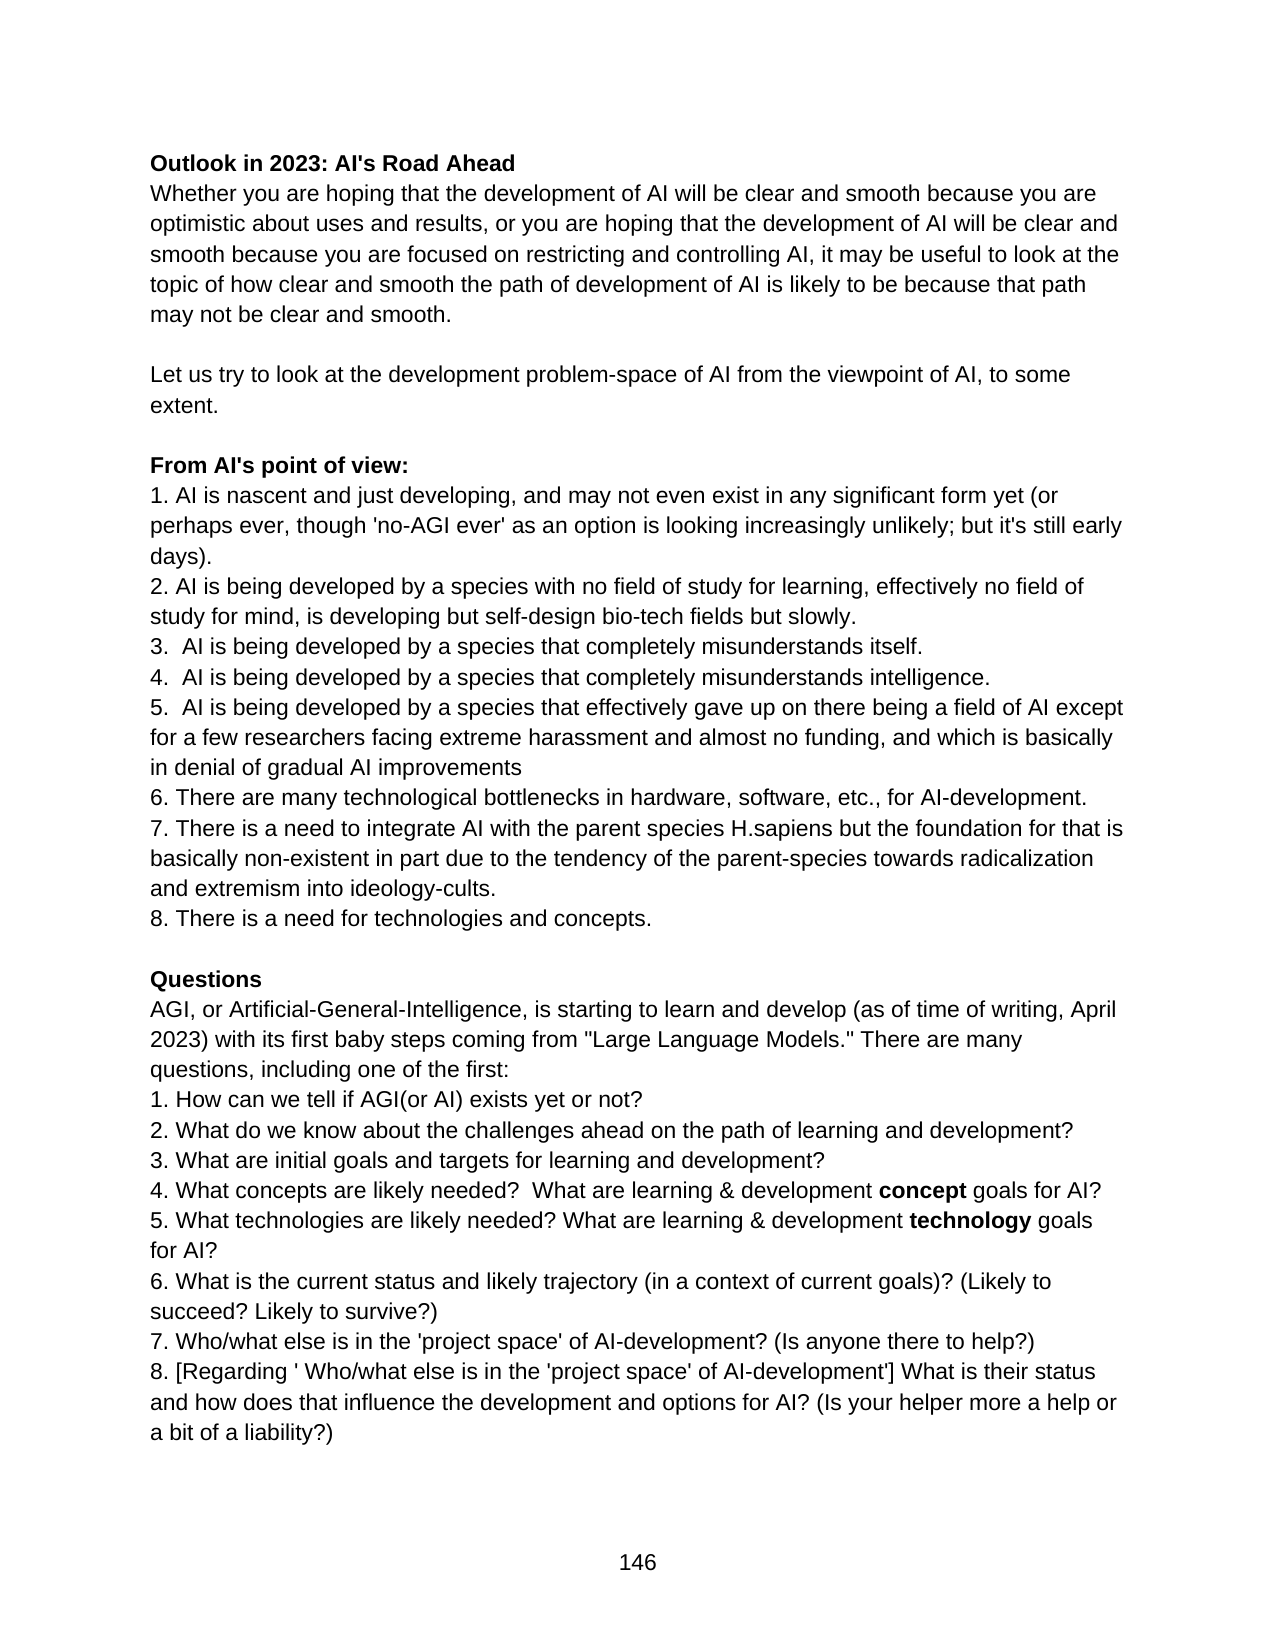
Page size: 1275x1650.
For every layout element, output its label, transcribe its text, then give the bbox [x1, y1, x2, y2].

text Outlook in 2023: AI's Road Ahead [150, 150, 1125, 176]
text Let us try to look at the development problem-space of AI from the viewpoint of AI, to some extent. [150, 361, 1125, 418]
text 8. [Regarding ' Who/what else is in the 'project space' of AI-development'] What is their status and how does that influence the development and options for AI? (Is your helper more a help or a bit of a liability?) [150, 1358, 1125, 1445]
text 3. AI is being developed by a species that completely misunderstands itself. [150, 633, 1125, 660]
text 7. There is a need to integrate AI with the parent species H.sapiens but the foundation for that is basically non-existent in part due to the tendency of the parent-species towards radicalization and extremism into ideology-cults. [150, 814, 1125, 901]
text 6. What is the current status and likely trajectory (in a context of current goals)? (Likely to succeed? Likely to survive?) [150, 1268, 1125, 1324]
text 5. What technologies are likely needed? What are learning & development technology goals for AI? [150, 1207, 1125, 1264]
text From AI's point of view: [150, 452, 1125, 478]
text 3. What are initial goals and targets for learning and development? [150, 1147, 1125, 1173]
text 4. What concepts are likely needed? What are learning & development concept goals for AI? [150, 1177, 1125, 1203]
text 1. AI is nascent and just developing, and may not even exist in any significant form yet (or perhaps ever, though 'no-AGI ever' as an option is looking increasingly unlikely; but it's still early days). [150, 482, 1125, 569]
text 2. AI is being developed by a species with no field of study for learning, effectively no field of study for mind, is developing but self-design bio-tech fields but slowly. [150, 573, 1125, 629]
text 2. What do we know about the challenges ahead on the path of learning and development? [150, 1117, 1125, 1143]
text Whether you are hoping that the development of AI will be clear and smooth because you are optimistic about uses and results, or you are hoping that the development of AI will be clear and smooth because you are focused on restricting and controlling AI, it may be useful to look at the topic of how clear and smooth the path of development of AI is likely to be because that path may not be clear and smooth. [150, 180, 1125, 327]
text 7. Who/what else is in the 'project space' of AI-development? (Is anyone there to help?) [150, 1328, 1125, 1354]
text 5. AI is being developed by a species that effectively gave up on there being a field of AI except for a few researchers facing extreme harassment and almost no funding, and which is basically in denial of gradual AI improvements [150, 694, 1125, 781]
text 6. There are many technological bottlenecks in hardware, software, etc., for AI-development. [150, 784, 1125, 811]
text Questions [150, 966, 1125, 992]
text 4. AI is being developed by a species that completely misunderstands intelligence. [150, 663, 1125, 690]
text 1. How can we tell if AGI(or AI) exists yet or not? [150, 1086, 1125, 1113]
text AGI, or Artificial-General-Intelligence, is starting to learn and develop (as of time of writing, April 2023) with its first baby steps coming from "Large Language Models." There are many questions, including one of the first: [150, 996, 1125, 1083]
text 8. There is a need for technologies and concepts. [150, 905, 1125, 932]
